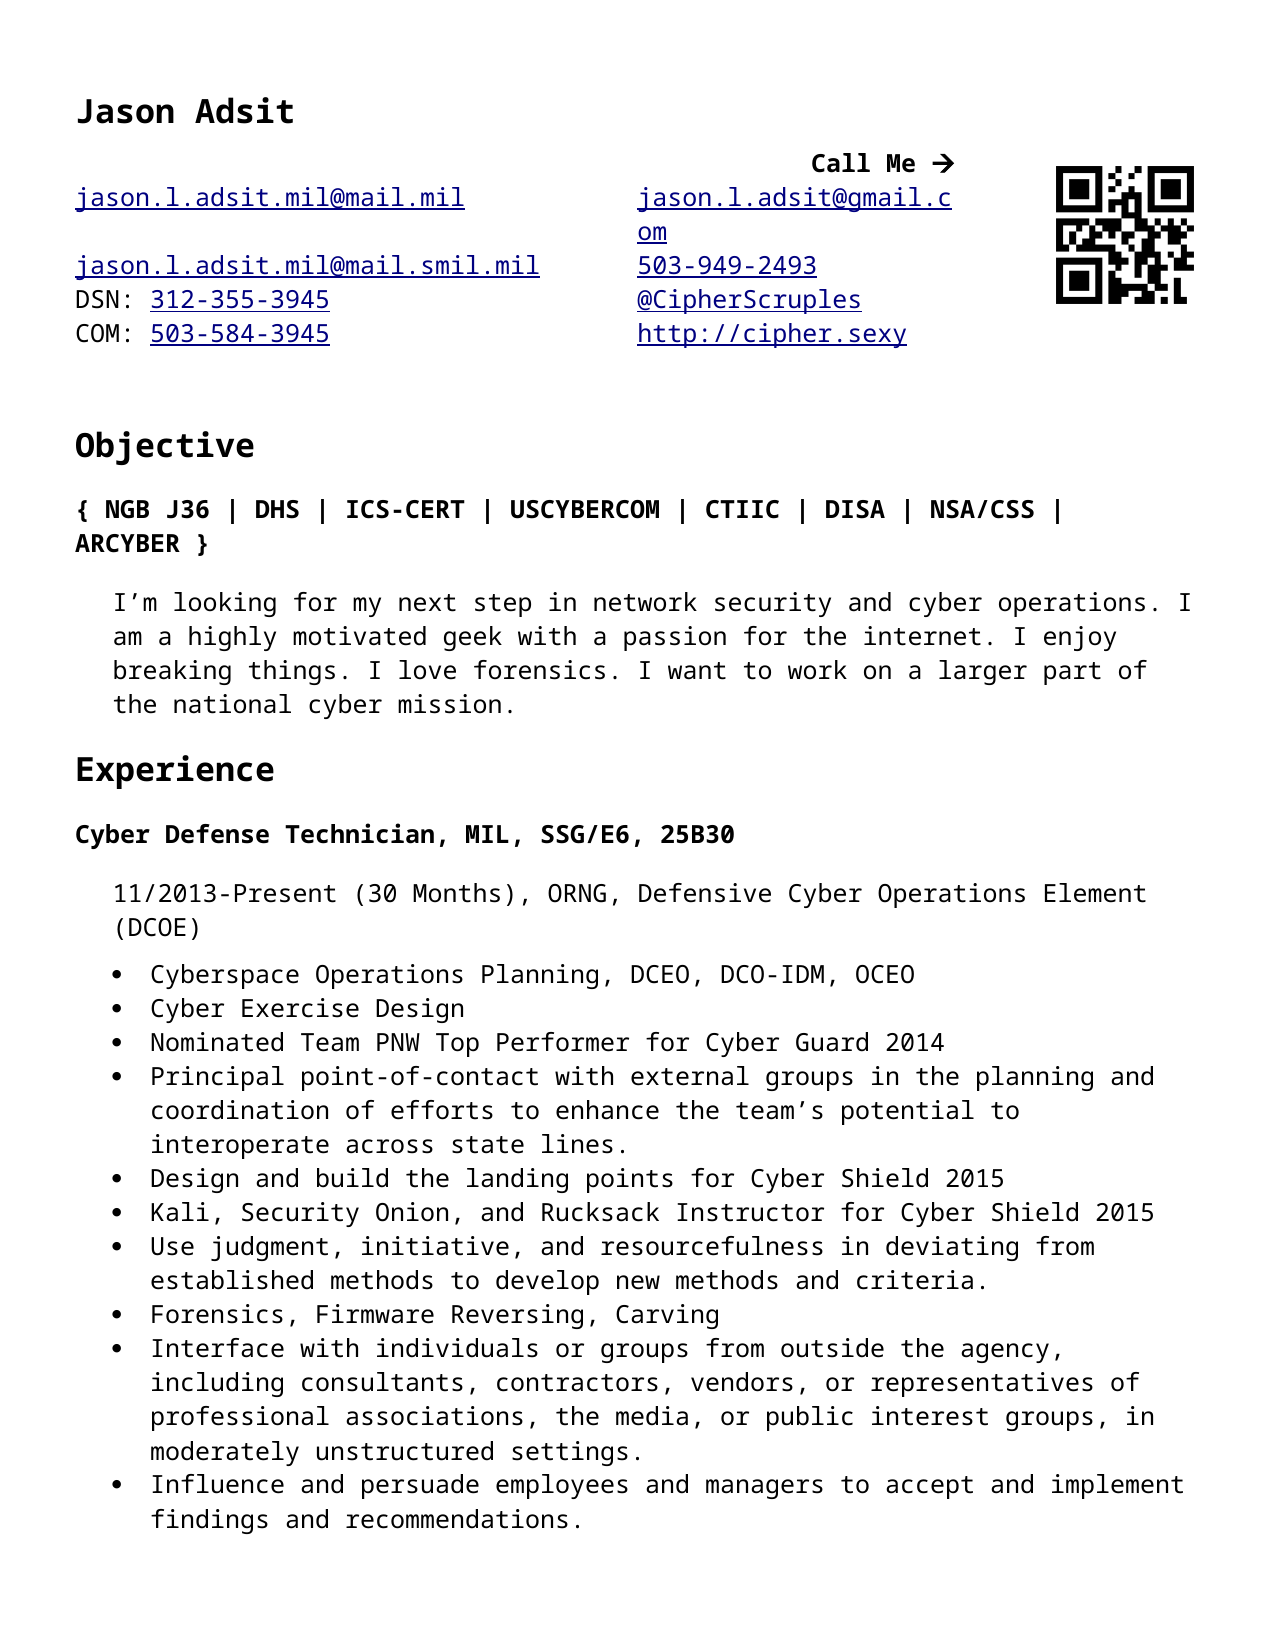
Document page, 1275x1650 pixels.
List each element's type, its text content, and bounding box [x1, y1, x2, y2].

table_cell 503-949-2493 [637, 248, 956, 282]
subtitle Objective [75, 421, 1200, 467]
table_cell http://cipher.sexy [637, 316, 956, 350]
table_cell COM: 503-584-3945 [75, 316, 637, 350]
list Principal point-of-contact with external groups in the planning and coordination of efforts to enhance the team’s potential to interoperate across state lines. [112, 1058, 1200, 1161]
subtitle Jason Adsit [75, 87, 1200, 133]
text 11/2013-Present (30 Months), ORNG, Defensive Cyber Operations Element (DCOE) [112, 876, 1200, 944]
list Influence and persuade employees and managers to accept and implement findings and recommendations. [112, 1467, 1200, 1535]
list Nominated Team PNW Top Performer for Cyber Guard 2014 [112, 1024, 1200, 1058]
list Kali, Security Onion, and Rucksack Instructor for Cyber Shield 2015 [112, 1195, 1200, 1229]
subtitle Cyber Defense Technician, MIL, SSG/E6, 25B30 [75, 817, 1200, 851]
list Design and build the landing points for Cyber Shield 2015 [112, 1161, 1200, 1195]
list Forensics, Firmware Reversing, Carving [112, 1297, 1200, 1331]
table_cell jason.l.adsit@gmail.com [637, 180, 956, 248]
list Cyber Exercise Design [112, 990, 1200, 1024]
subtitle Experience [75, 746, 1200, 792]
table_header [75, 145, 637, 179]
table_header Call Me  [637, 145, 956, 179]
table_cell DSN: 312-355-3945 [75, 282, 637, 316]
list Interface with individuals or groups from outside the agency, including consultants, contractors, vendors, or representatives of professional associations, the media, or public interest groups, in moderately unstructured settings. [112, 1331, 1200, 1467]
list Cyberspace Operations Planning, DCEO, DCO-IDM, OCEO [112, 956, 1200, 990]
table_cell jason.l.adsit.mil@mail.mil [75, 180, 637, 248]
list Use judgment, initiative, and resourcefulness in deviating from established methods to develop new methods and criteria. [112, 1229, 1200, 1297]
table_cell jason.l.adsit.mil@mail.smil.mil [75, 248, 637, 282]
text I’m looking for my next step in network security and cyber operations. I am a highly motivated geek with a passion for the internet. I enjoy breaking things. I love forensics. I want to work on a larger part of the national cyber mission. [112, 585, 1200, 721]
table_cell @CipherScruples [637, 282, 956, 316]
subtitle { NGB J36 | DHS | ICS-CERT | USCYBERCOM | CTIIC | DISA | NSA/CSS | ARCYBER } [75, 492, 1200, 560]
